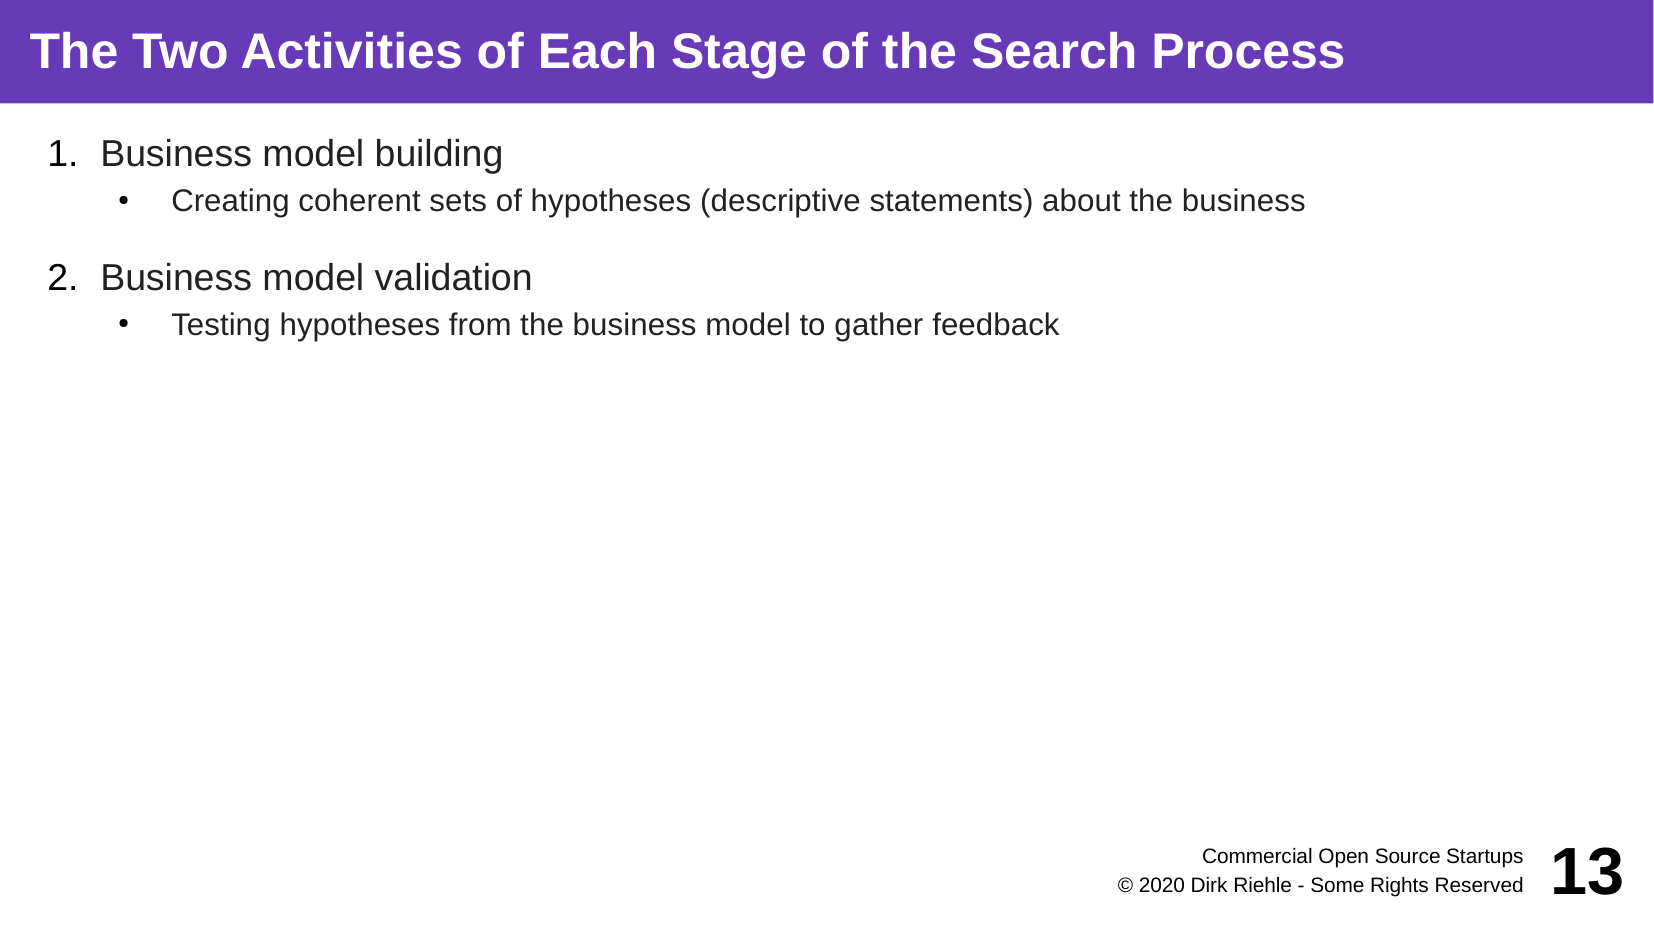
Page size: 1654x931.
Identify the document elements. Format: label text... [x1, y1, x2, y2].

list Business model building Creating coherent sets of hypotheses (descriptive statements) about the business Business model validation Testing hypotheses from the business model to gather feedback [29, 132, 1625, 813]
title The Two Activities of Each Stage of the Search Process [0, 0, 1654, 104]
